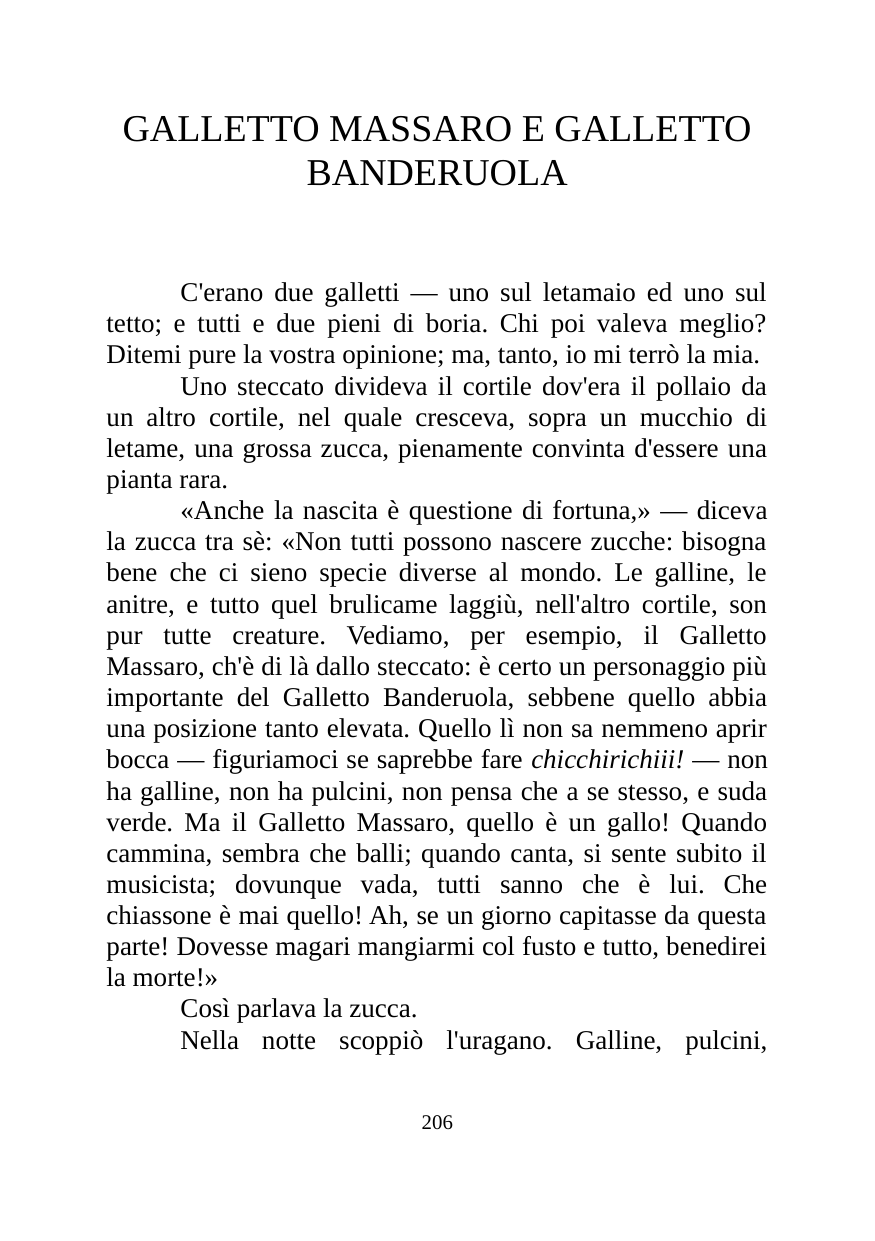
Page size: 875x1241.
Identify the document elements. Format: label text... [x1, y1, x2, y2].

text «Anche la nascita è questione di fortuna,» — diceva la zucca tra sè: «Non tutti possono nascere zucche: bisogna bene che ci sieno specie diverse al mondo. Le galline, le anitre, e tutto quel brulicame laggiù, nell'altro cortile, son pur tutte creature. Vediamo, per esempio, il Galletto Massaro, ch'è di là dallo steccato: è certo un personaggio più importante del Galletto Banderuola, sebbene quello abbia una posizione tanto elevata. Quello lì non sa nemmeno aprir bocca — figuriamoci se saprebbe fare chicchirichiii! — non ha galline, non ha pulcini, non pensa che a se stesso, e suda verde. Ma il Galletto Massaro, quello è un gallo! Quando cammina, sembra che balli; quando canta, si sente subito il musicista; dovunque vada, tutti sanno che è lui. Che chiassone è mai quello! Ah, se un giorno capitasse da questa parte! Dovesse magari mangiarmi col fusto e tutto, benedirei la morte!» [106, 494, 768, 993]
text C'erano due galletti — uno sul letamaio ed uno sul tetto; e tutti e due pieni di boria. Chi poi valeva meglio? Ditemi pure la vostra opinione; ma, tanto, io mi terrò la mia. [106, 276, 768, 370]
text Uno steccato divideva il cortile dov'era il pollaio da un altro cortile, nel quale cresceva, sopra un mucchio di letame, una grossa zucca, pienamente convinta d'essere una pianta rara. [106, 370, 768, 494]
text Così parlava la zucca. [106, 993, 768, 1024]
subtitle GALLETTO MASSARO E GALLETTO BANDERUOLA [106, 106, 768, 193]
text Nella notte scoppiò l'uragano. Galline, pulcini, [106, 1024, 768, 1055]
